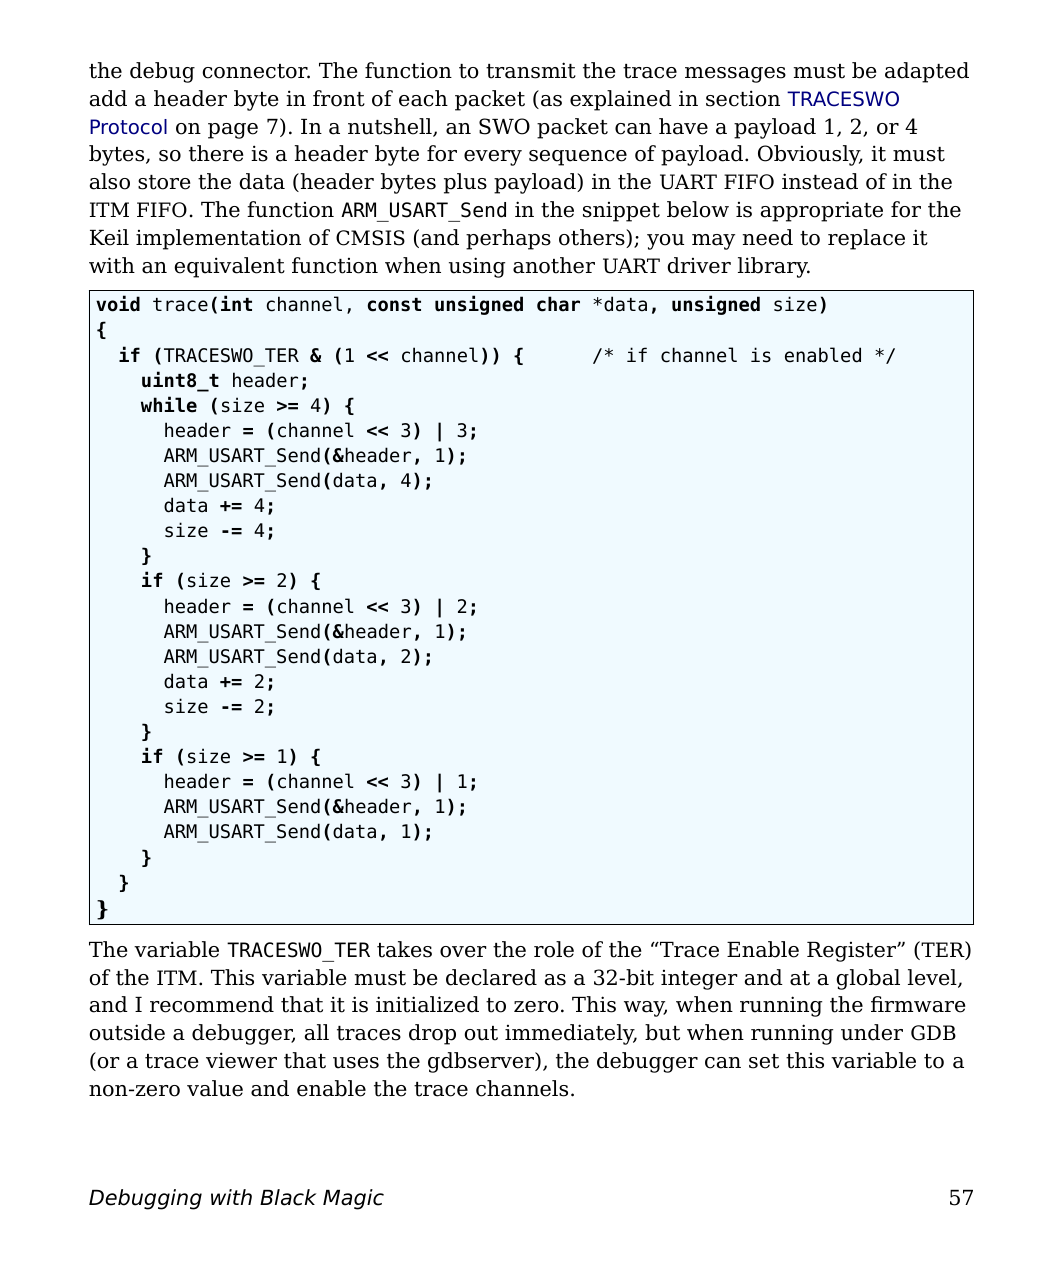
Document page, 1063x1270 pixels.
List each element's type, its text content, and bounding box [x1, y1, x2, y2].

text ARM_USART_Send(&header, 1); [90, 617, 973, 642]
text header = (channel << 3) | 2; [90, 592, 973, 617]
text ARM_USART_Send(data, 1); [90, 818, 973, 843]
text size -= 2; [90, 692, 973, 717]
text while (size >= 4) { [90, 391, 973, 416]
text ARM_USART_Send(data, 4); [90, 466, 973, 491]
text data += 2; [90, 667, 973, 692]
text header = (channel << 3) | 3; [90, 416, 973, 441]
text } [90, 843, 973, 868]
text uint8_t header; [90, 366, 973, 391]
text ARM_USART_Send(&header, 1); [90, 792, 973, 818]
text ARM_USART_Send(&header, 1); [90, 441, 973, 466]
text } [90, 717, 973, 742]
text header = (channel << 3) | 1; [90, 767, 973, 792]
text { [90, 316, 973, 341]
text if (TRACESWO_TER & (1 << channel)) { /* if channel is enabled */ [90, 341, 973, 366]
text } [90, 868, 973, 893]
text if (size >= 2) { [90, 567, 973, 592]
text data += 4; [90, 491, 973, 516]
text } [90, 893, 973, 924]
text size -= 4; [90, 516, 973, 541]
text The variable TRACESWO_TER takes over the role of the “Trace Enable Register” (TER) of the ITM. This variable must be declared as a 32-bit integer and at a global level, and I recommend that it is initialized to zero. This way, when running the firmware outside a debugger, all traces drop out immediately, but when running under GDB (or a trace viewer that uses the gdbserver), the debugger can set this variable to a non-zero value and enable the trace channels. [88, 938, 974, 1101]
text if (size >= 1) { [90, 742, 973, 767]
text ARM_USART_Send(data, 2); [90, 642, 973, 667]
text } [90, 541, 973, 567]
text void trace(int channel, const unsigned char *data, unsigned size) [90, 291, 973, 316]
text the debug connector. The function to transmit the trace messages must be adapted add a header byte in front of each packet (as explained in section TRACESWO Protocol on page 7). In a nutshell, an SWO packet can have a payload 1, 2, or 4 bytes, so there is a header byte for every sequence of payload. Obviously, it must also store the data (header bytes plus payload) in the UART FIFO instead of in the ITM FIFO. The function ARM_USART_Send in the snippet below is appropriate for the Keil implementation of CMSIS (and perhaps others); you may need to replace it with an equivalent function when using another UART driver library. [88, 59, 974, 278]
